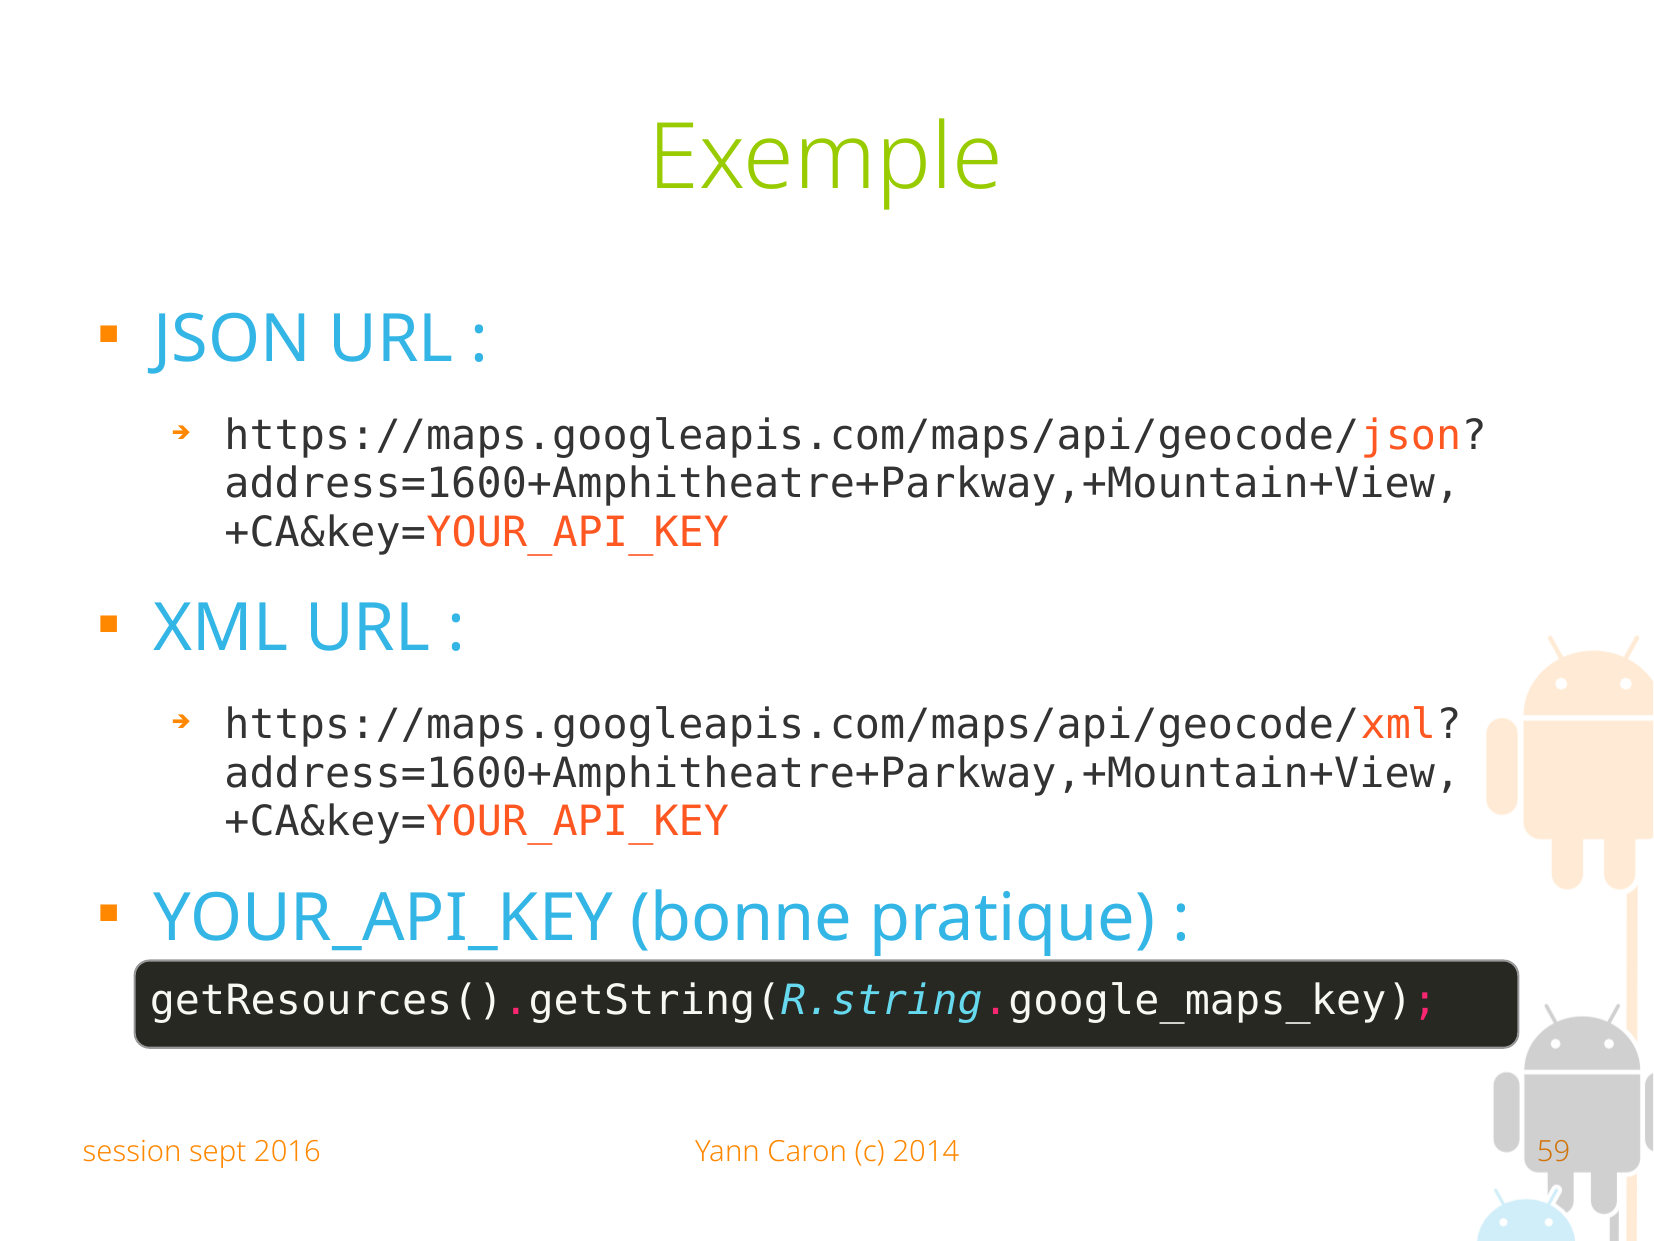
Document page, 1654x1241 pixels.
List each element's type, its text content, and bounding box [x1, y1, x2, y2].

text_box getResources().getString(R.string.google_maps_key); [134, 960, 1519, 1048]
list JSON URL : https://maps.googleapis.com/maps/api/geocode/json?address=1600+Amphitheatre+Parkway,+Mountain+View,+CA&key=YOUR_API_KEY XML URL : https://maps.googleapis.com/maps/api/geocode/xml?address=1600+Amphitheatre+Parkway,+Mountain+View,+CA&key=YOUR_API_KEY YOUR_API_KEY (bonne pratique) : [82, 290, 1571, 1010]
picture [240, 423, 1654, 1241]
title Exemple [82, 49, 1571, 257]
